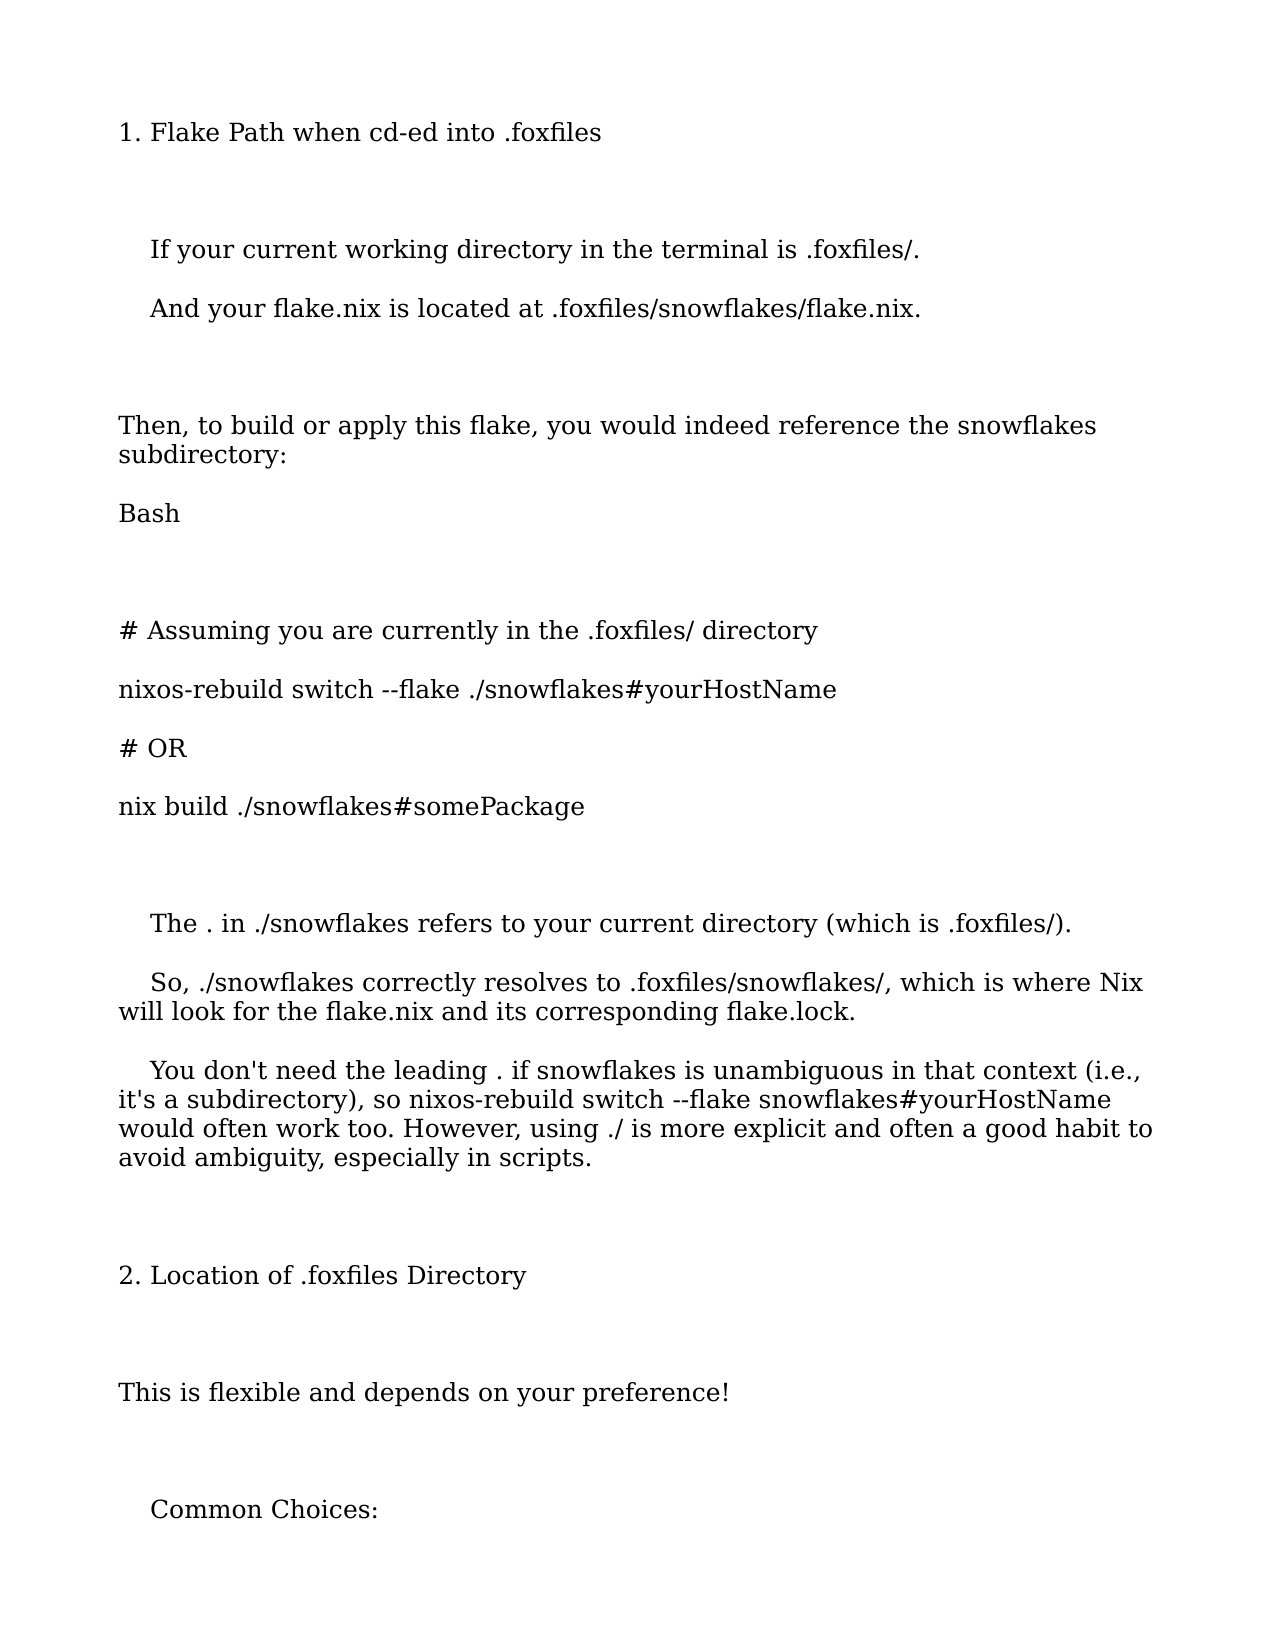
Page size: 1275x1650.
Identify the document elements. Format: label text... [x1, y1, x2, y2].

text 2. Location of .foxfiles Directory [118, 1261, 1157, 1290]
text # Assuming you are currently in the .foxfiles/ directory [118, 616, 1157, 646]
text And your flake.nix is located at .foxfiles/snowflakes/flake.nix. [118, 294, 1157, 323]
text So, ./snowflakes correctly resolves to .foxfiles/snowflakes/, which is where Nix will look for the flake.nix and its corresponding flake.lock. [118, 968, 1157, 1027]
text Then, to build or apply this flake, you would indeed reference the snowflakes subdirectory: [118, 411, 1157, 470]
text nixos-rebuild switch --flake ./snowflakes#yourHostName [118, 675, 1157, 704]
text If your current working directory in the terminal is .foxfiles/. [118, 235, 1157, 264]
text You don't need the leading . if snowflakes is unambiguous in that context (i.e., it's a subdirectory), so nixos-rebuild switch --flake snowflakes#yourHostName would often work too. However, using ./ is more explicit and often a good habit to avoid ambiguity, especially in scripts. [118, 1056, 1157, 1173]
text 1. Flake Path when cd-ed into .foxfiles [118, 118, 1157, 147]
text # OR [118, 734, 1157, 763]
text The . in ./snowflakes refers to your current directory (which is .foxfiles/). [118, 910, 1157, 939]
text Bash [118, 499, 1157, 528]
text nix build ./snowflakes#somePackage [118, 792, 1157, 822]
text Common Choices: [118, 1496, 1157, 1525]
text This is flexible and depends on your preference! [118, 1378, 1157, 1407]
